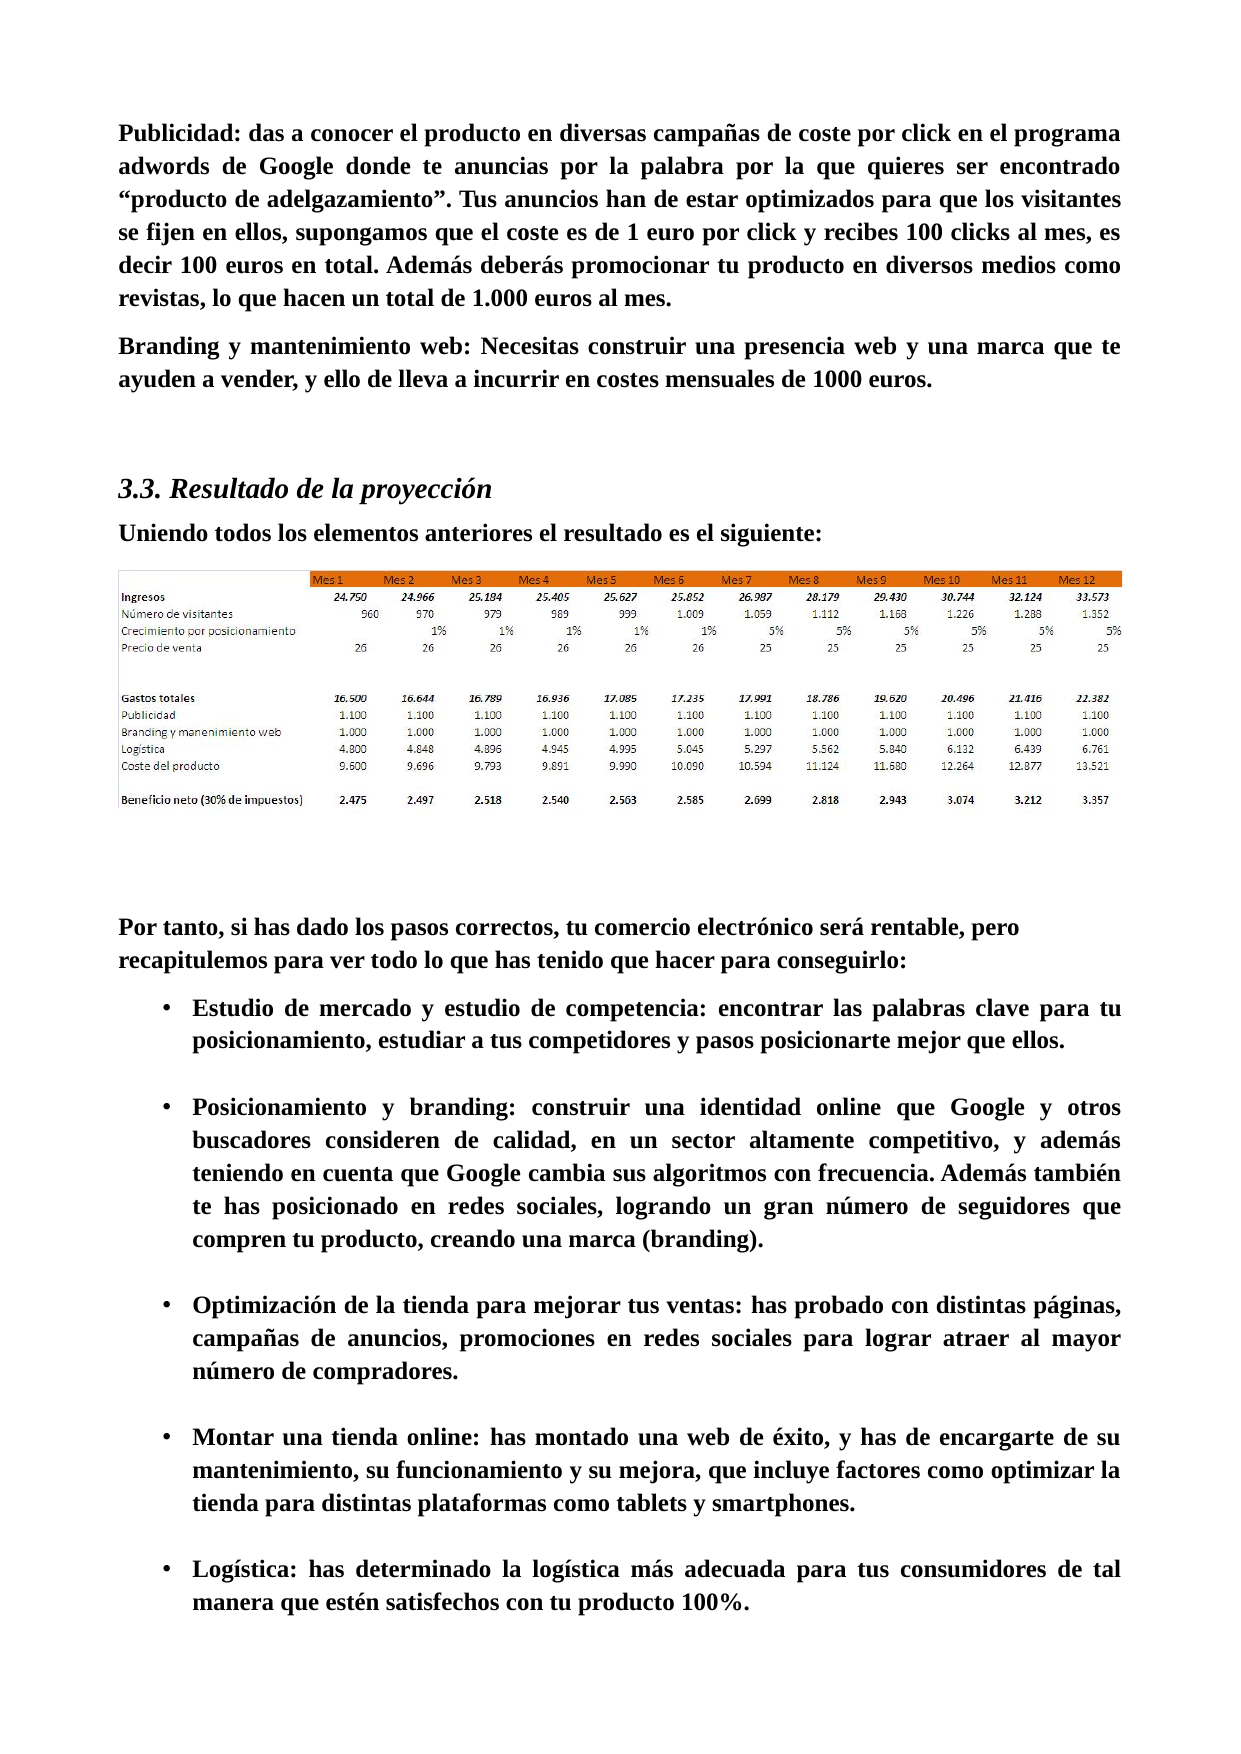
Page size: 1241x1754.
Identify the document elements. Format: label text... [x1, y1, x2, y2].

subtitle 3.3. Resultado de la proyección [118, 472, 1122, 505]
list Posicionamiento y branding: construir una identidad online que Google y otros buscadores consideren de calidad, en un sector altamente competitivo, y además teniendo en cuenta que Google cambia sus algoritmos con frecuencia. Además también te has posicionado en redes sociales, logrando un gran número de seguidores que compren tu producto, creando una marca (branding). [162, 1092, 1122, 1252]
picture [118, 570, 1123, 908]
text Branding y mantenimiento web: Necesitas construir una presencia web y una marca que te ayuden a vender, y ello de lleva a incurrir en costes mensuales de 1000 euros. [118, 331, 1122, 393]
list Logística: has determinado la logística más adecuada para tus consumidores de tal manera que estén satisfechos con tu producto 100%. [162, 1554, 1122, 1616]
text [118, 565, 1122, 570]
text Por tanto, si has dado los pasos correctos, tu comercio electrónico será rentable, pero recapitulemos para ver todo lo que has tenido que hacer para conseguirlo: [118, 908, 1122, 974]
list Montar una tienda online: has montado una web de éxito, y has de encargarte de su mantenimiento, su funcionamiento y su mejora, que incluye factores como optimizar la tienda para distintas plataformas como tablets y smartphones. [162, 1422, 1122, 1517]
text Publicidad: das a conocer el producto en diversas campañas de coste por click en el programa adwords de Google donde te anuncias por la palabra por la que quieres ser encontrado “producto de adelgazamiento”. Tus anuncios han de estar optimizados para que los visitantes se fijen en ellos, supongamos que el coste es de 1 euro por click y recibes 100 clicks al mes, es decir 100 euros en total. Además deberás promocionar tu producto en diversos medios como revistas, lo que hacen un total de 1.000 euros al mes. [118, 118, 1122, 312]
text Uniendo todos los elementos anteriores el resultado es el siguiente: [118, 518, 1122, 546]
list Optimización de la tienda para mejorar tus ventas: has probado con distintas páginas, campañas de anuncios, promociones en redes sociales para lograr atraer al mayor número de compradores. [162, 1290, 1122, 1384]
list Estudio de mercado y estudio de competencia: encontrar las palabras clave para tu posicionamiento, estudiar a tus competidores y pasos posicionarte mejor que ellos. [162, 993, 1122, 1054]
